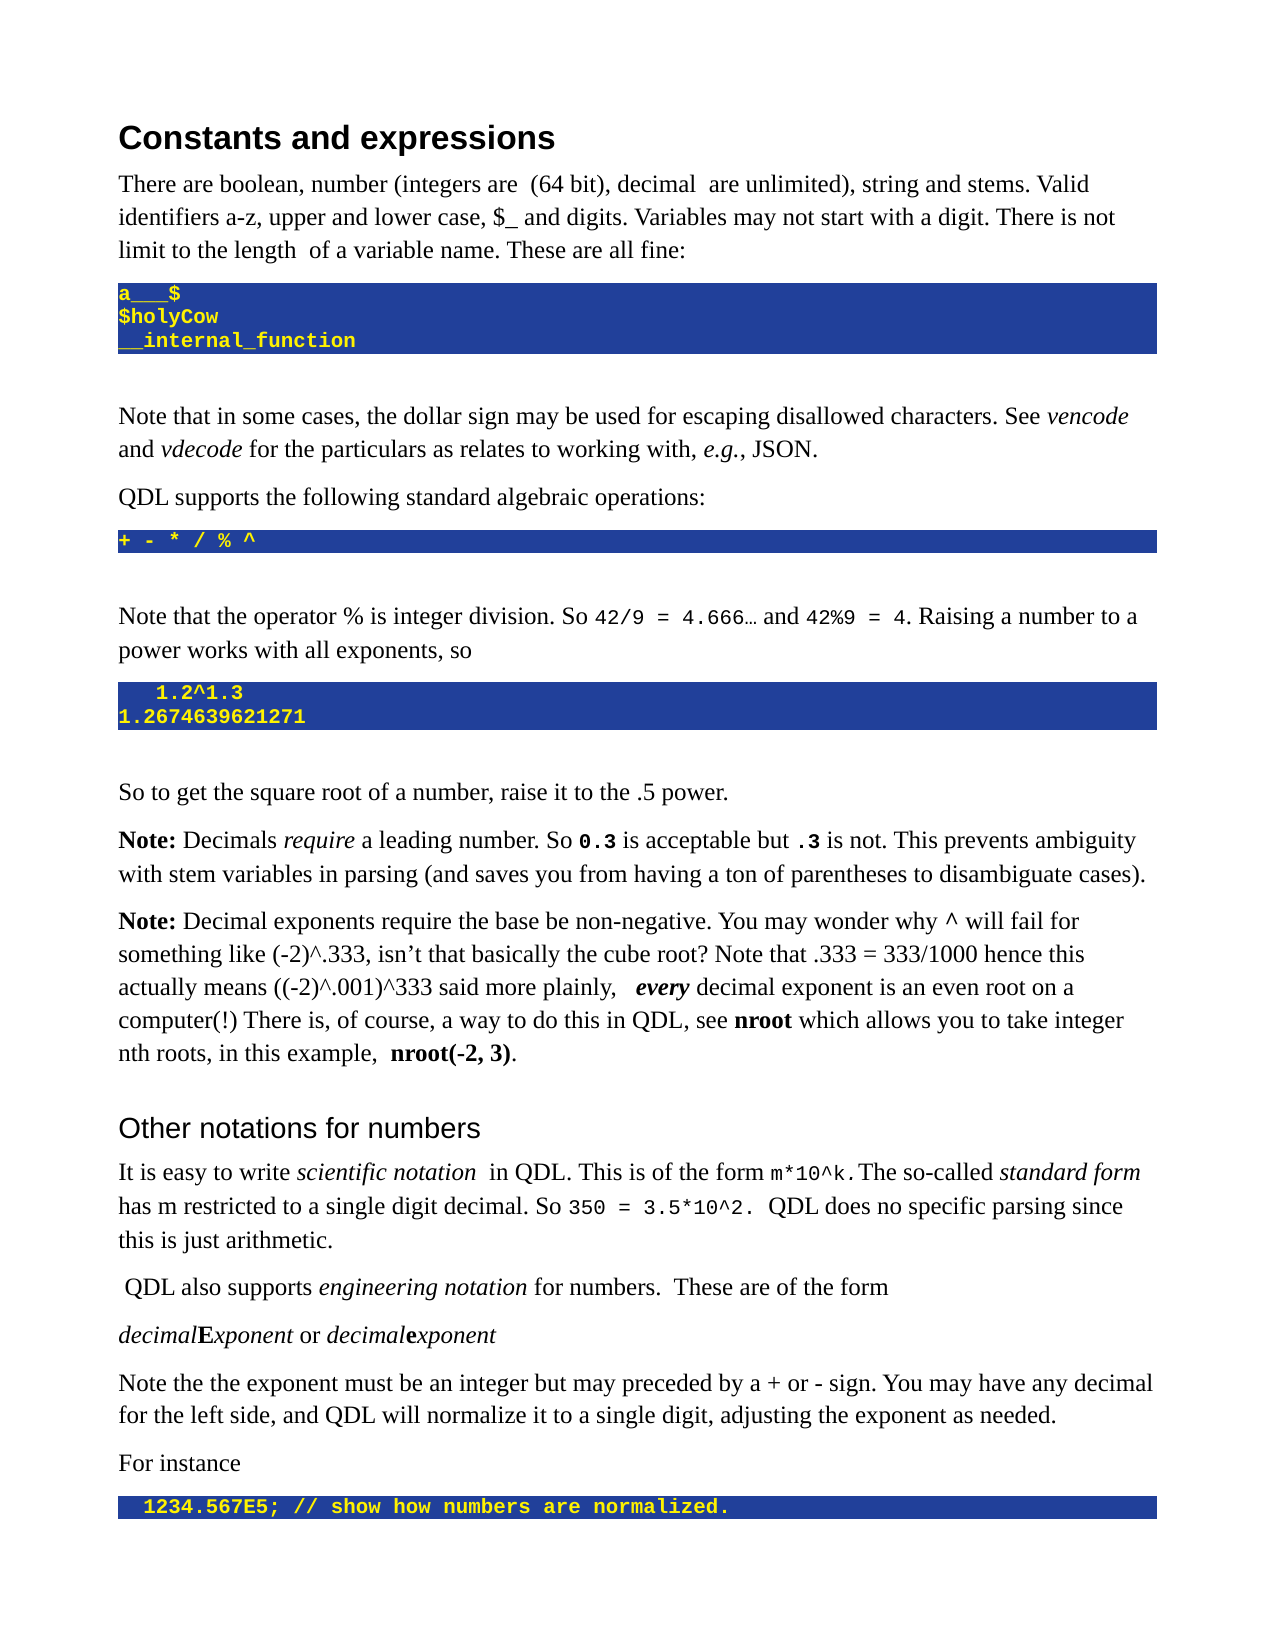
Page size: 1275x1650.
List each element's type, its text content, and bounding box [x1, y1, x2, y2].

text Note: Decimals require a leading number. So 0.3 is acceptable but .3 is not. This prevents ambiguity with stem variables in parsing (and saves you from having a ton of parentheses to disambiguate cases). [118, 825, 1157, 887]
text It is easy to write scientific notation in QDL. This is of the form m*10^k.The so-called standard form has m restricted to a single digit decimal. So 350 = 3.5*10^2. QDL does no specific parsing since this is just arithmetic. [118, 1157, 1157, 1253]
text Note the the exponent must be an integer but may preceded by a + or - sign. You may have any decimal for the left side, and QDL will normalize it to a single digit, adjusting the exponent as needed. [118, 1368, 1157, 1429]
text There are boolean, number (integers are (64 bit), decimal are unlimited), string and stems. Valid identifiers a-z, upper and lower case, $_ and digits. Variables may not start with a digit. There is not limit to the length of a variable name. These are all fine: [118, 169, 1157, 264]
text For instance [118, 1448, 1157, 1477]
text __internal_function [118, 330, 1157, 354]
text + - * / % ^ [118, 530, 1157, 553]
text decimalExponent or decimalexponent [118, 1320, 1157, 1349]
text Note that the operator % is integer division. So 42/9 = 4.666… and 42%9 = 4. Raising a number to a power works with all exponents, so [118, 601, 1157, 663]
subtitle Other notations for numbers [118, 1111, 1157, 1144]
text QDL supports the following standard algebraic operations: [118, 482, 1157, 511]
text 1234.567E5; // show how numbers are normalized. [118, 1496, 1157, 1519]
text So to get the square root of a number, raise it to the .5 power. [118, 777, 1157, 806]
text a___$ [118, 283, 1157, 307]
text 1.2^1.3 [118, 682, 1157, 706]
text Note: Decimal exponents require the base be non-negative. You may wonder why ^ will fail for something like (-2)^.333, isn’t that basically the cube root? Note that .333 = 333/1000 hence this actually means ((-2)^.001)^333 said more plainly, every decimal exponent is an even root on a computer(!) There is, of course, a way to do this in QDL, see nroot which allows you to take integer nth roots, in this example, nroot(-2, 3). [118, 906, 1157, 1067]
text 1.2674639621271 [118, 706, 1157, 730]
text Note that in some cases, the dollar sign may be used for escaping disallowed characters. See vencode and vdecode for the particulars as relates to working with, e.g., JSON. [118, 401, 1157, 463]
text QDL also supports engineering notation for numbers. These are of the form [118, 1272, 1157, 1301]
text $holyCow [118, 307, 1157, 330]
subtitle Constants and expressions [118, 118, 1157, 157]
